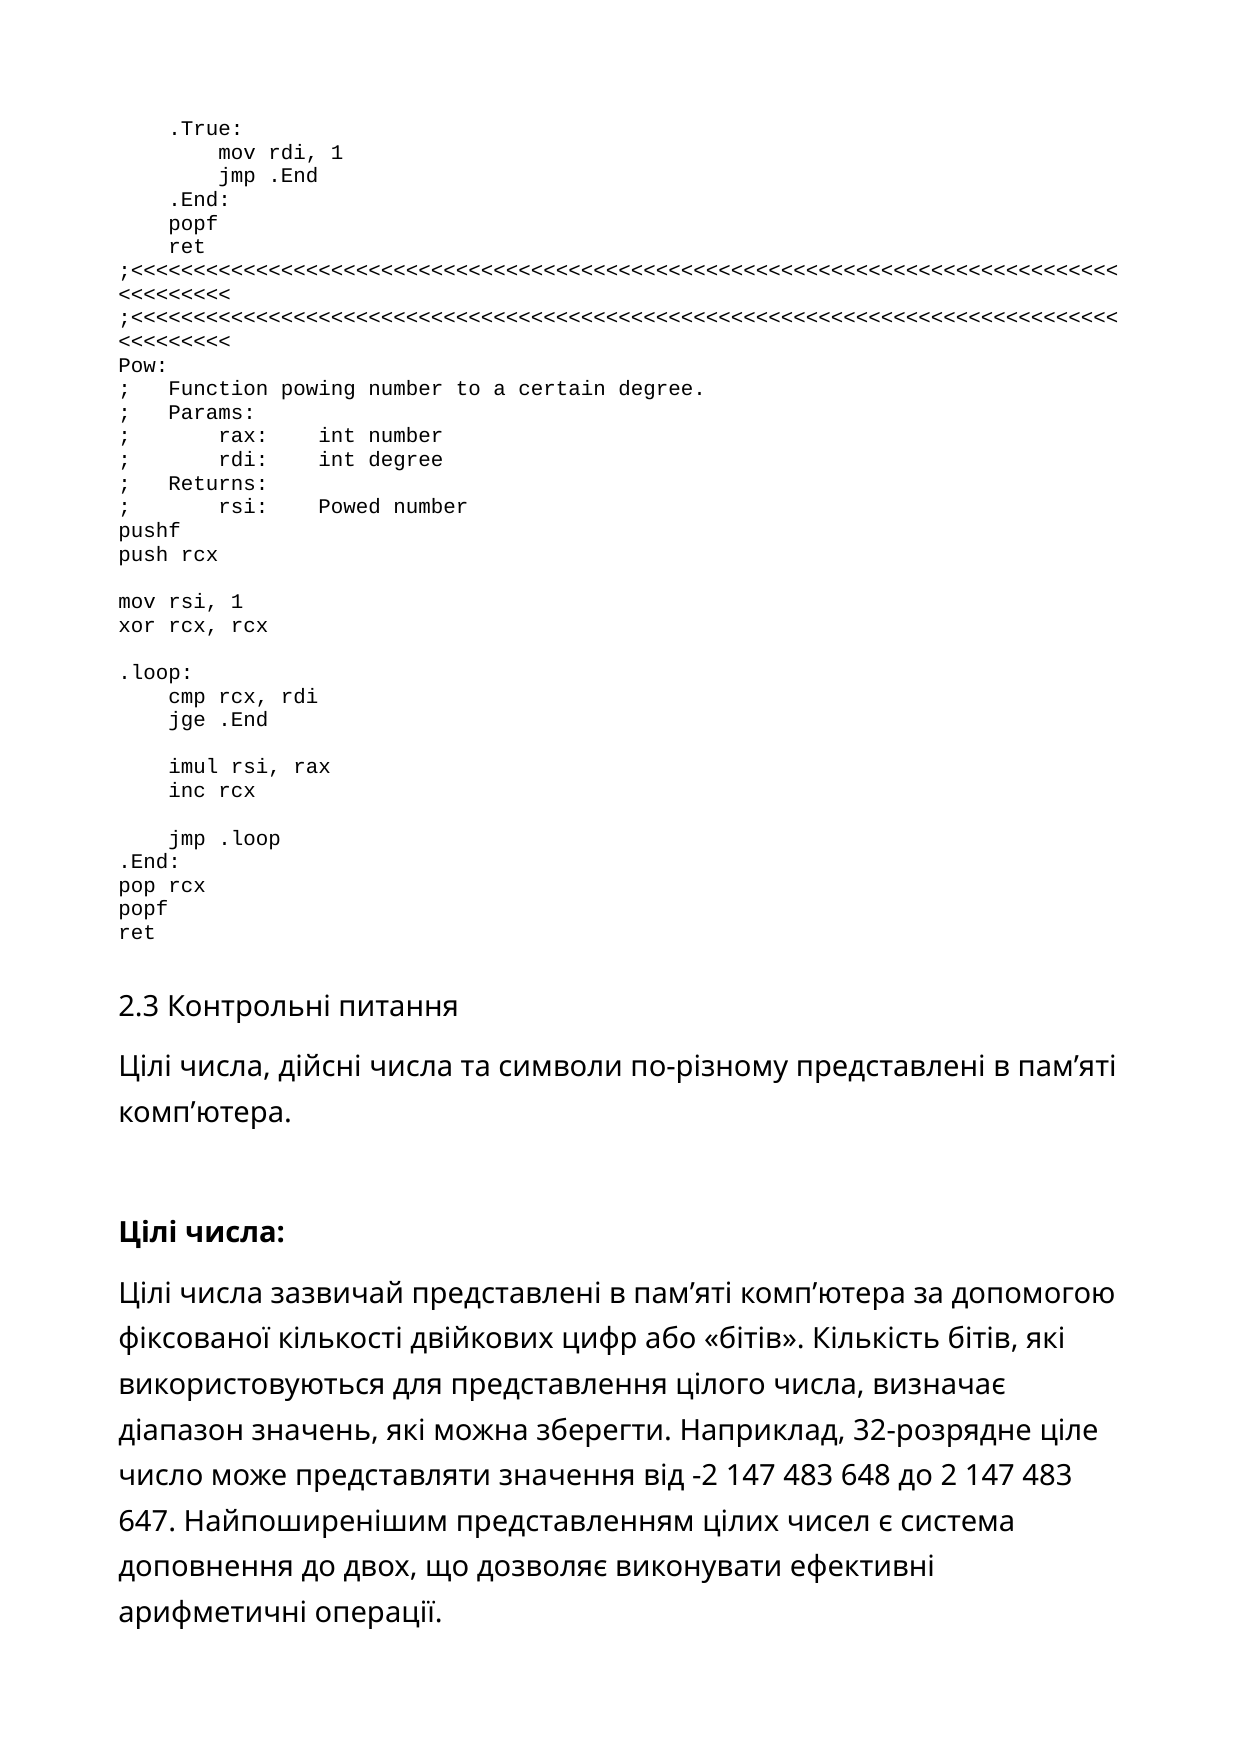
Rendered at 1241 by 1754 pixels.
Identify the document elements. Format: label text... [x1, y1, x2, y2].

text jmp .End [118, 165, 1122, 189]
text .loop: [118, 662, 1122, 686]
text jmp .loop [118, 827, 1122, 851]
text ;<<<<<<<<<<<<<<<<<<<<<<<<<<<<<<<<<<<<<<<<<<<<<<<<<<<<<<<<<<<<<<<<<<<<<<<<<<<<<<<<<<<<<<<< [118, 260, 1122, 307]
text push rcx [118, 544, 1122, 567]
text ; Params: [118, 402, 1122, 426]
text ; rdi: int degree [118, 449, 1122, 473]
text ; Returns: [118, 473, 1122, 496]
text xor rcx, rcx [118, 615, 1122, 638]
text ret [118, 922, 1122, 946]
text mov rdi, 1 [118, 142, 1122, 165]
text popf [118, 898, 1122, 922]
text imul rsi, rax [118, 757, 1122, 780]
text ret [118, 236, 1122, 260]
text 2.3 Контрольні питання [118, 985, 1122, 1025]
text Pow: [118, 354, 1122, 378]
text ; rax: int number [118, 426, 1122, 449]
text inc rcx [118, 780, 1122, 804]
text ; rsi: Powed number [118, 496, 1122, 520]
text .End: [118, 851, 1122, 875]
text popf [118, 213, 1122, 236]
text pushf [118, 520, 1122, 544]
text jge .End [118, 709, 1122, 733]
text Цілі числа: [118, 1212, 1122, 1251]
text Цілі числа, дійсні числа та символи по-різному представлені в пам’яті комп’ютера. [118, 1046, 1122, 1131]
text Цілі числа зазвичай представлені в пам’яті комп’ютера за допомогою фіксованої кількості двійкових цифр або «бітів». Кількість бітів, які використовуються для представлення цілого числа, визначає діапазон значень, які можна зберегти. Наприклад, 32-розрядне ціле число може представляти значення від -2 147 483 648 до 2 147 483 647. Найпоширенішим представленням цілих чисел є система доповнення до двох, що дозволяє виконувати ефективні арифметичні операції. [118, 1272, 1122, 1631]
text .True: [118, 118, 1122, 142]
text ; Function powing number to a certain degree. [118, 378, 1122, 402]
text mov rsi, 1 [118, 591, 1122, 615]
text ;<<<<<<<<<<<<<<<<<<<<<<<<<<<<<<<<<<<<<<<<<<<<<<<<<<<<<<<<<<<<<<<<<<<<<<<<<<<<<<<<<<<<<<<< [118, 307, 1122, 354]
text .End: [118, 189, 1122, 213]
text cmp rcx, rdi [118, 686, 1122, 709]
text pop rcx [118, 875, 1122, 898]
